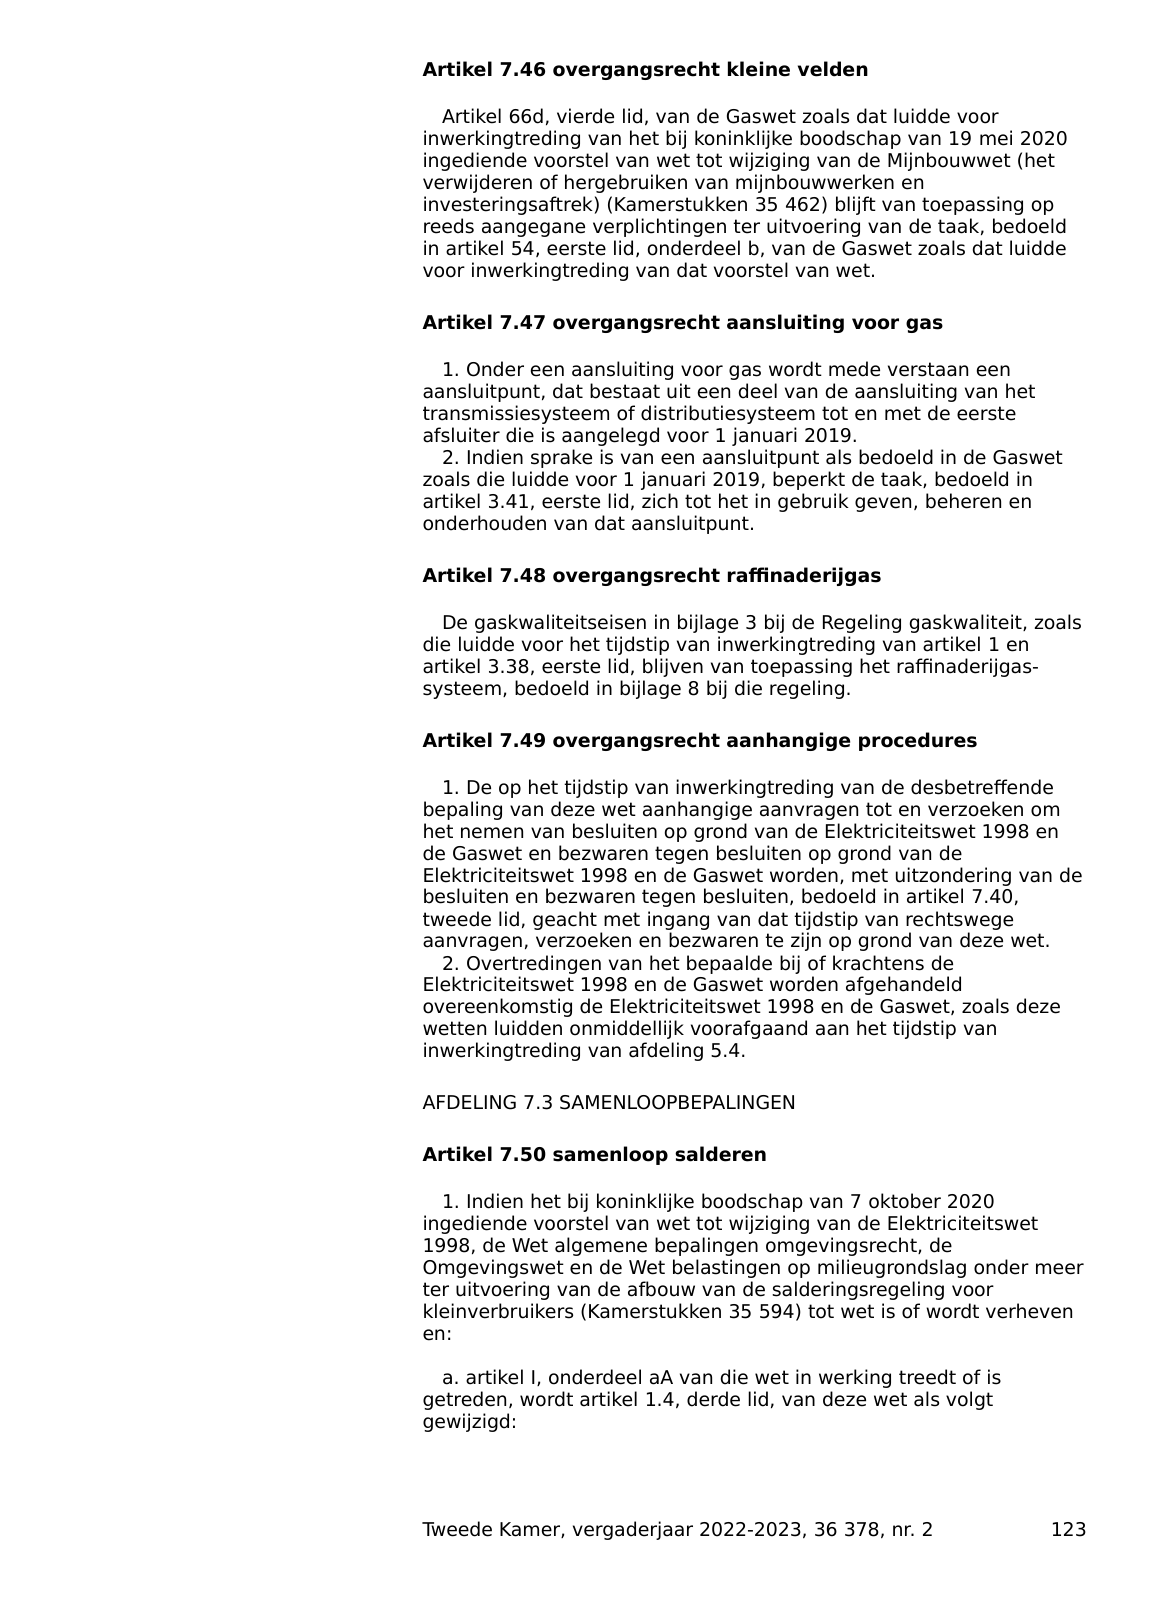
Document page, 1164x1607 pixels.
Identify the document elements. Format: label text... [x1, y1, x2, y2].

subtitle Artikel 7.48 overgangsrecht raffinaderijgas [422, 565, 1087, 587]
subtitle Artikel 7.50 samenloop salderen [422, 1144, 1087, 1166]
text 1. Indien het bij koninklijke boodschap van 7 oktober 2020 ingediende voorstel van wet tot wijziging van de Elektriciteitswet 1998, de Wet algemene bepalingen omgevingsrecht, de Omgevingswet en de Wet belastingen op milieugrondslag onder meer ter uitvoering van de afbouw van de salderingsregeling voor kleinverbruikers (Kamerstukken 35 594) tot wet is of wordt verheven en: [422, 1191, 1087, 1345]
subtitle Artikel 7.49 overgangsrecht aanhangige procedures [422, 729, 1087, 752]
text 2. Indien sprake is van een aansluitpunt als bedoeld in de Gaswet zoals die luidde voor 1 januari 2019, beperkt de taak, bedoeld in artikel 3.41, eerste lid, zich tot het in gebruik geven, beheren en onderhouden van dat aansluitpunt. [422, 447, 1087, 535]
text Artikel 66d, vierde lid, van de Gaswet zoals dat luidde voor inwerkingtreding van het bij koninklijke boodschap van 19 mei 2020 ingediende voorstel van wet tot wijziging van de Mijnbouwwet (het verwijderen of hergebruiken van mijnbouwwerken en investeringsaftrek) (Kamerstukken 35 462) blijft van toepassing op reeds aangegane verplichtingen ter uitvoering van de taak, bedoeld in artikel 54, eerste lid, onderdeel b, van de Gaswet zoals dat luidde voor inwerkingtreding van dat voorstel van wet. [422, 106, 1087, 282]
text 1. De op het tijdstip van inwerkingtreding van de desbetreffende bepaling van deze wet aanhangige aanvragen tot en verzoeken om het nemen van besluiten op grond van de Elektriciteitswet 1998 en de Gaswet en bezwaren tegen besluiten op grond van de Elektriciteitswet 1998 en de Gaswet worden, met uitzondering van de besluiten en bezwaren tegen besluiten, bedoeld in artikel 7.40, tweede lid, geacht met ingang van dat tijdstip van rechtswege aanvragen, verzoeken en bezwaren te zijn op grond van deze wet. [422, 777, 1087, 952]
text 2. Overtredingen van het bepaalde bij of krachtens de Elektriciteitswet 1998 en de Gaswet worden afgehandeld overeenkomstig de Elektriciteitswet 1998 en de Gaswet, zoals deze wetten luidden onmiddellijk voorafgaand aan het tijdstip van inwerkingtreding van afdeling 5.4. [422, 952, 1087, 1062]
subtitle Artikel 7.47 overgangsrecht aansluiting voor gas [422, 312, 1087, 334]
text 1. Onder een aansluiting voor gas wordt mede verstaan een aansluitpunt, dat bestaat uit een deel van de aansluiting van het transmissiesysteem of distributiesysteem tot en met de eerste afsluiter die is aangelegd voor 1 januari 2019. [422, 359, 1087, 447]
text De gaskwaliteitseisen in bijlage 3 bij de Regeling gaskwaliteit, zoals die luidde voor het tijdstip van inwerkingtreding van artikel 1 en artikel 3.38, eerste lid, blijven van toepassing het raffinaderijgas-systeem, bedoeld in bijlage 8 bij die regeling. [422, 612, 1087, 699]
text a. artikel I, onderdeel aA van die wet in werking treedt of is getreden, wordt artikel 1.4, derde lid, van deze wet als volgt gewijzigd: [422, 1367, 1087, 1433]
subtitle Artikel 7.46 overgangsrecht kleine velden [422, 59, 1087, 81]
subtitle AFDELING 7.3 SAMENLOOPBEPALINGEN [422, 1092, 1087, 1114]
